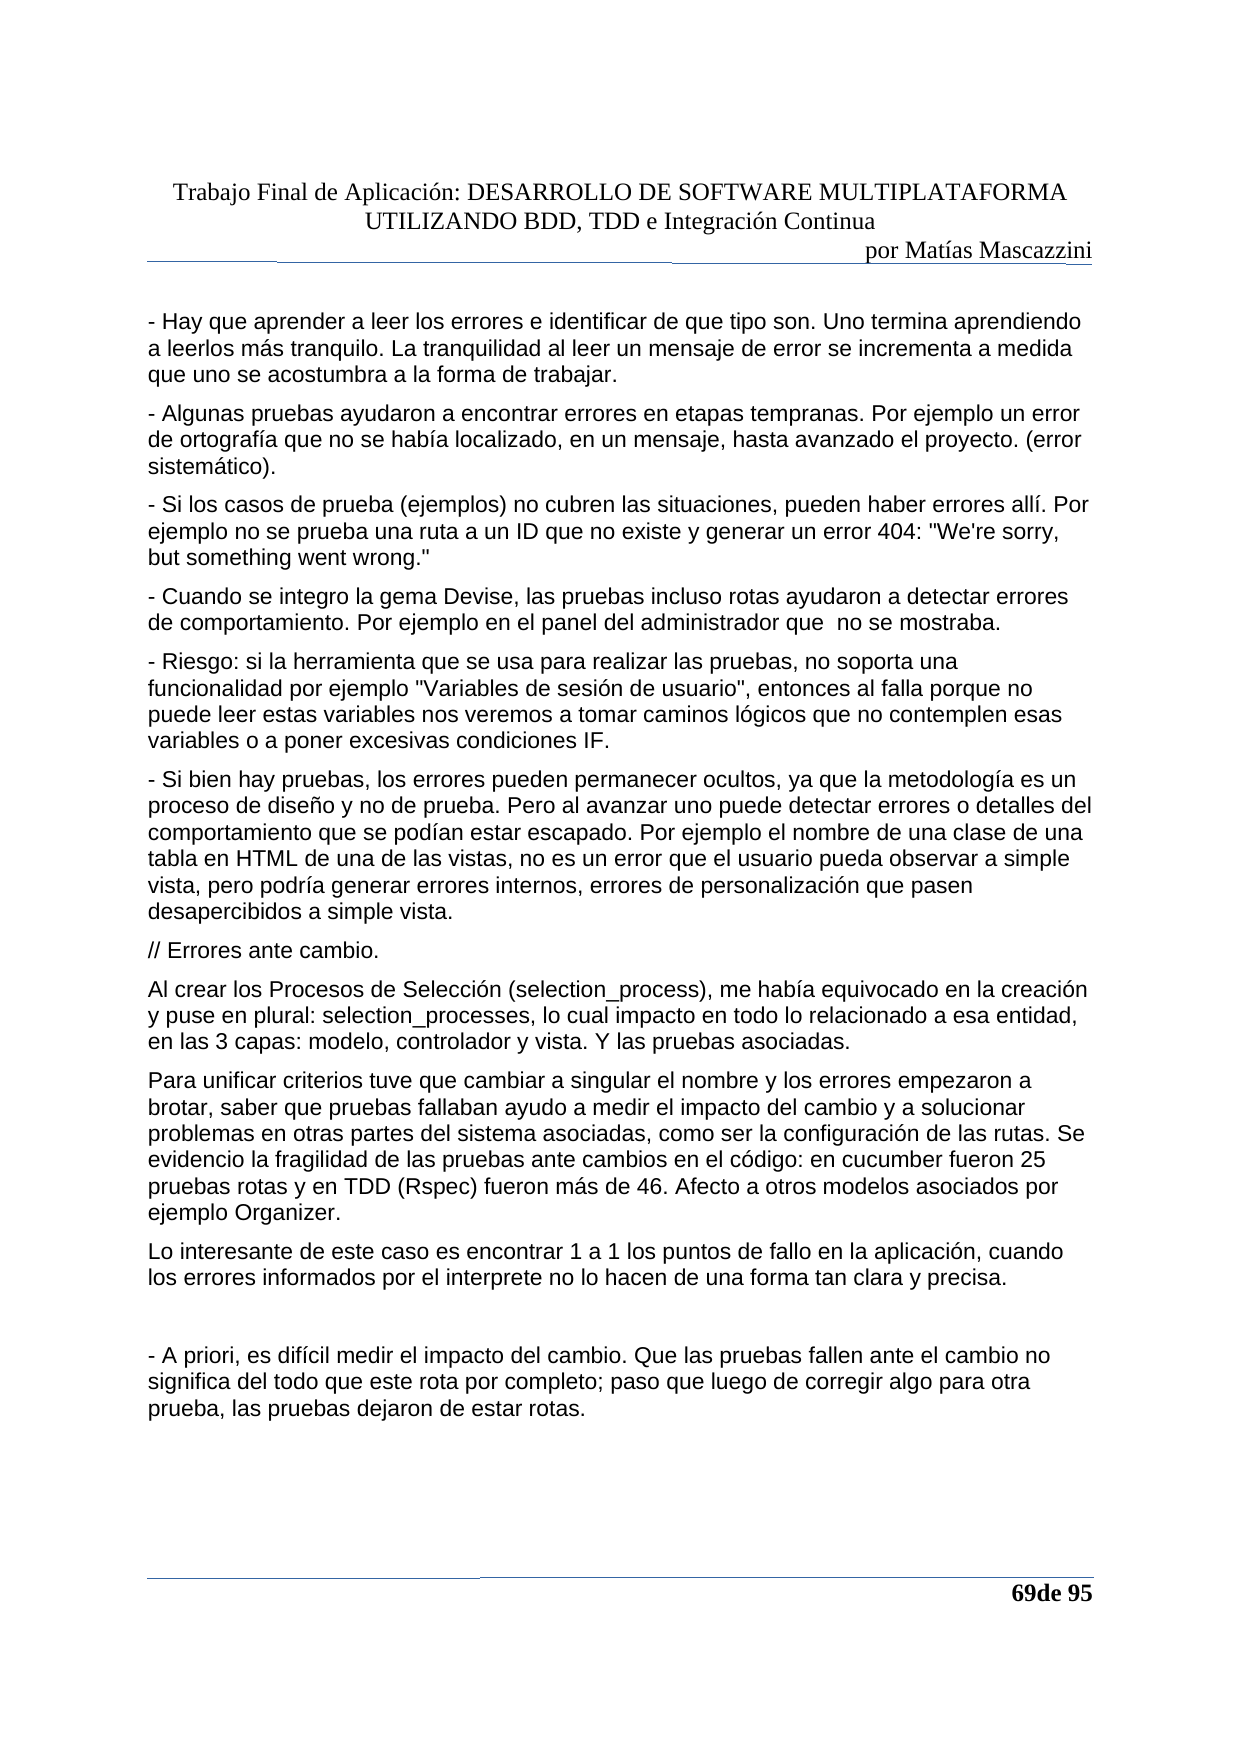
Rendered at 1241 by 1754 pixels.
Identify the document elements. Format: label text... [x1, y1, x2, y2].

text - Si bien hay pruebas, los errores pueden permanecer ocultos, ya que la metodología es un proceso de diseño y no de prueba. Pero al avanzar uno puede detectar errores o detalles del comportamiento que se podían estar escapado. Por ejemplo el nombre de una clase de una tabla en HTML de una de las vistas, no es un error que el usuario pueda observar a simple vista, pero podría generar errores internos, errores de personalización que pasen desapercibidos a simple vista. [148, 766, 1093, 924]
text Lo interesante de este caso es encontrar 1 a 1 los puntos de fallo en la aplicación, cuando los errores informados por el interprete no lo hacen de una forma tan clara y precisa. [148, 1238, 1093, 1291]
text - Algunas pruebas ayudaron a encontrar errores en etapas tempranas. Por ejemplo un error de ortografía que no se había localizado, en un mensaje, hasta avanzado el proyecto. (error sistemático). [148, 400, 1093, 479]
text - A priori, es difícil medir el impacto del cambio. Que las pruebas fallen ante el cambio no significa del todo que este rota por completo; paso que luego de corregir algo para otra prueba, las pruebas dejaron de estar rotas. [148, 1342, 1093, 1421]
text Al crear los Procesos de Selección (selection_process), me había equivocado en la creación y puse en plural: selection_processes, lo cual impacto en todo lo relacionado a esa entidad, en las 3 capas: modelo, controlador y vista. Y las pruebas asociadas. [148, 976, 1093, 1055]
text - Hay que aprender a leer los errores e identificar de que tipo son. Uno termina aprendiendo a leerlos más tranquilo. La tranquilidad al leer un mensaje de error se incrementa a medida que uno se acostumbra a la forma de trabajar. [148, 308, 1093, 387]
text - Si los casos de prueba (ejemplos) no cubren las situaciones, pueden haber errores allí. Por ejemplo no se prueba una ruta a un ID que no existe y generar un error 404: "We're sorry, but something went wrong." [148, 491, 1093, 571]
text - Cuando se integro la gema Devise, las pruebas incluso rotas ayudaron a detectar errores de comportamiento. Por ejemplo en el panel del administrador que no se mostraba. [148, 583, 1093, 636]
text // Errores ante cambio. [148, 937, 1093, 963]
text Para unificar criterios tuve que cambiar a singular el nombre y los errores empezaron a brotar, saber que pruebas fallaban ayudo a medir el impacto del cambio y a solucionar problemas en otras partes del sistema asociadas, como ser la configuración de las rutas. Se evidencio la fragilidad de las pruebas ante cambios en el código: en cucumber fueron 25 pruebas rotas y en TDD (Rspec) fueron más de 46. Afecto a otros modelos asociados por ejemplo Organizer. [148, 1067, 1093, 1225]
text - Riesgo: si la herramienta que se usa para realizar las pruebas, no soporta una funcionalidad por ejemplo "Variables de sesión de usuario", entonces al falla porque no puede leer estas variables nos veremos a tomar caminos lógicos que no contemplen esas variables o a poner excesivas condiciones IF. [148, 648, 1093, 754]
